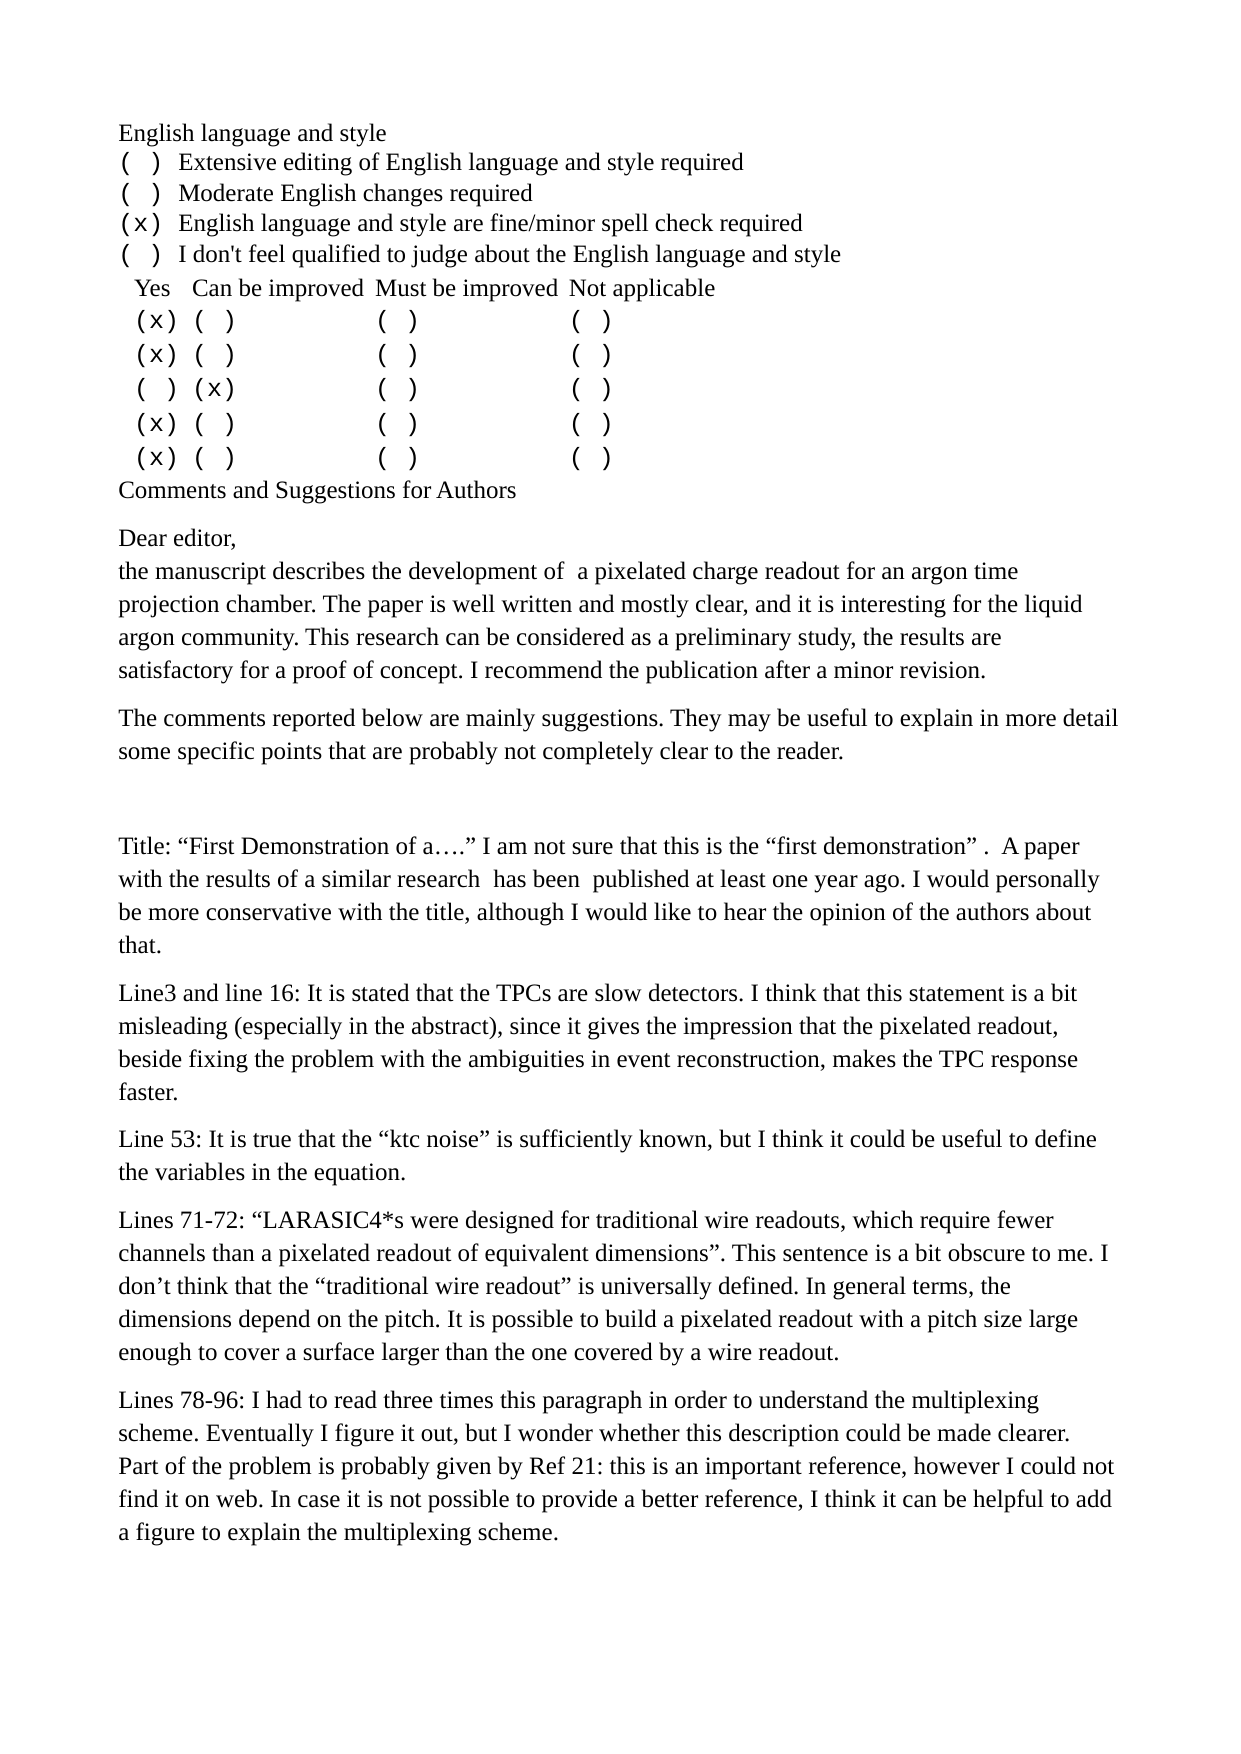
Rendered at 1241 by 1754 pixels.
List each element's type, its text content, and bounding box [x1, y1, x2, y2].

table_cell ( ) [372, 373, 566, 407]
table_cell ( ) [566, 305, 727, 339]
text Lines 71-72: “LARASIC4*s were designed for traditional wire readouts, which require fewer channels than a pixelated readout of equivalent dimensions”. This sentence is a bit obscure to me. I don’t think that the “traditional wire readout” is universally defined. In general terms, the dimensions depend on the pitch. It is possible to build a pixelated readout with a pitch size large enough to cover a surface larger than the one covered by a wire readout. [118, 1205, 1122, 1366]
table_cell [118, 339, 131, 373]
table_header [118, 270, 131, 305]
text English language and style [118, 118, 1122, 147]
table_cell ( ) [566, 407, 727, 441]
text The comments reported below are mainly suggestions. They may be useful to explain in more detail some specific points that are probably not completely clear to the reader. [118, 703, 1122, 765]
text Line3 and line 16: It is stated that the TPCs are slow detectors. I think that this statement is a bit misleading (especially in the abstract), since it gives the impression that the pixelated readout, beside fixing the problem with the ambiguities in event reconstruction, makes the TPC response faster. [118, 978, 1122, 1106]
table_cell ( ) [131, 373, 189, 407]
table_cell [118, 441, 131, 476]
table_cell ( ) [189, 305, 372, 339]
table_cell (x) [189, 373, 372, 407]
table_cell ( ) [566, 441, 727, 476]
table_cell ( ) [372, 339, 566, 373]
table_header Yes [131, 270, 189, 305]
table_cell ( ) [189, 407, 372, 441]
text Comments and Suggestions for Authors [118, 476, 1122, 504]
table_cell ( ) [372, 441, 566, 476]
table_cell ( ) [566, 373, 727, 407]
table_cell ( ) [189, 441, 372, 476]
table_header Not applicable [566, 270, 727, 305]
table_header Can be improved [189, 270, 372, 305]
table_cell (x) [131, 305, 189, 339]
text Title: “First Demonstration of a….” I am not sure that this is the “first demonstration” . A paper with the results of a similar research has been published at least one year ago. I would personally be more conservative with the title, although I would like to hear the opinion of the authors about that. [118, 831, 1122, 959]
table_cell [118, 407, 131, 441]
table_cell ( ) [372, 305, 566, 339]
text ( ) Extensive editing of English language and style required ( ) Moderate English changes required (x) English language and style are fine/minor spell check required ( ) I don't feel qualified to judge about the English language and style [118, 147, 1122, 270]
table_cell (x) [131, 407, 189, 441]
text Lines 78-96: I had to read three times this paragraph in order to understand the multiplexing scheme. Eventually I figure it out, but I wonder whether this description could be made clearer. Part of the problem is probably given by Ref 21: this is an important reference, however I could not find it on web. In case it is not possible to provide a better reference, I think it can be helpful to add a figure to explain the multiplexing scheme. [118, 1385, 1122, 1546]
table_cell ( ) [372, 407, 566, 441]
table_cell (x) [131, 339, 189, 373]
table_cell [118, 305, 131, 339]
table_cell [118, 373, 131, 407]
table_cell ( ) [566, 339, 727, 373]
text Dear editor, the manuscript describes the development of a pixelated charge readout for an argon time projection chamber. The paper is well written and mostly clear, and it is interesting for the liquid argon community. This research can be considered as a preliminary study, the results are satisfactory for a proof of concept. I recommend the publication after a minor revision. [118, 523, 1122, 684]
text Line 53: It is true that the “ktc noise” is sufficiently known, but I think it could be useful to define the variables in the equation. [118, 1124, 1122, 1186]
table_cell ( ) [189, 339, 372, 373]
table_cell (x) [131, 441, 189, 476]
table_header Must be improved [372, 270, 566, 305]
